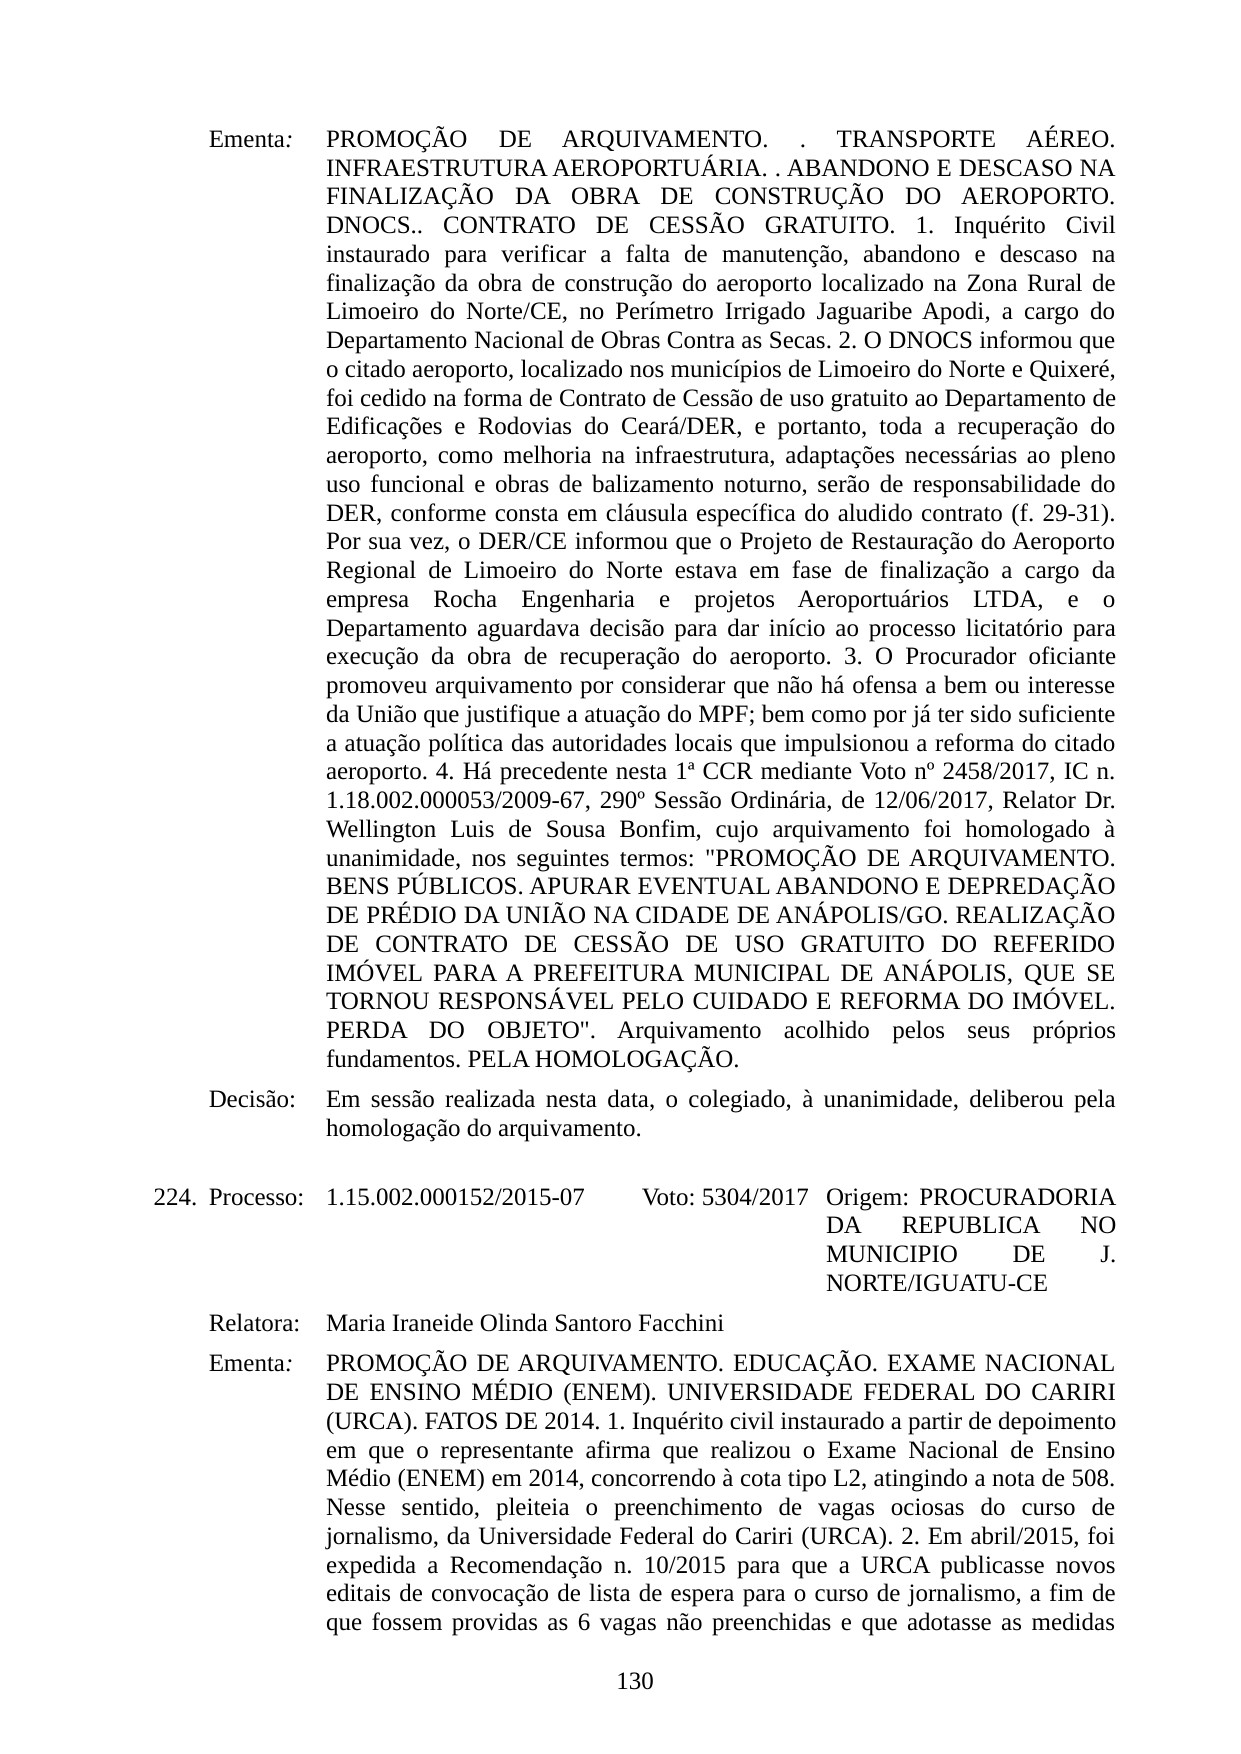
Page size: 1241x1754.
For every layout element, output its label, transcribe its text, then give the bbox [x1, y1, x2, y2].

table_cell [148, 1303, 203, 1343]
table_cell Relatora: [203, 1303, 320, 1343]
table_cell Ementa: [203, 118, 320, 1078]
table_header Processo: [203, 1176, 320, 1302]
table_header 1.15.002.000152/2015-07 [320, 1176, 636, 1302]
table_cell Maria Iraneide Olinda Santoro Facchini [320, 1303, 1122, 1343]
table_cell PROMOÇÃO DE ARQUIVAMENTO. EDUCAÇÃO. EXAME NACIONAL DE ENSINO MÉDIO (ENEM). UNIVERSIDADE FEDERAL DO CARIRI (URCA). FATOS DE 2014. 1. Inquérito civil instaurado a partir de depoimento em que o representante afirma que realizou o Exame Nacional de Ensino Médio (ENEM) em 2014, concorrendo à cota tipo L2, atingindo a nota de 508. Nesse sentido, pleiteia o preenchimento de vagas ociosas do curso de jornalismo, da Universidade Federal do Cariri (URCA). 2. Em abril/2015, foi expedida a Recomendação n. 10/2015 para que a URCA publicasse novos editais de convocação de lista de espera para o curso de jornalismo, a fim de que fossem providas as 6 vagas não preenchidas e que adotasse as medidas [320, 1343, 1122, 1642]
table_cell [148, 1078, 203, 1147]
table_cell [148, 1343, 203, 1642]
table_cell [148, 118, 203, 1078]
table_cell Decisão: [203, 1078, 320, 1147]
table_header Origem: PROCURADORIA DA REPUBLICA NO MUNICIPIO DE J. NORTE/IGUATU-CE [820, 1176, 1122, 1302]
table_cell PROMOÇÃO DE ARQUIVAMENTO. . TRANSPORTE AÉREO. INFRAESTRUTURA AEROPORTUÁRIA. . ABANDONO E DESCASO NA FINALIZAÇÃO DA OBRA DE CONSTRUÇÃO DO AEROPORTO. DNOCS.. CONTRATO DE CESSÃO GRATUITO. 1. Inquérito Civil instaurado para verificar a falta de manutenção, abandono e descaso na finalização da obra de construção do aeroporto localizado na Zona Rural de Limoeiro do Norte/CE, no Perímetro Irrigado Jaguaribe Apodi, a cargo do Departamento Nacional de Obras Contra as Secas. 2. O DNOCS informou que o citado aeroporto, localizado nos municípios de Limoeiro do Norte e Quixeré, foi cedido na forma de Contrato de Cessão de uso gratuito ao Departamento de Edificações e Rodovias do Ceará/DER, e portanto, toda a recuperação do aeroporto, como melhoria na infraestrutura, adaptações necessárias ao pleno uso funcional e obras de balizamento noturno, serão de responsabilidade do DER, conforme consta em cláusula específica do aludido contrato (f. 29-31). Por sua vez, o DER/CE informou que o Projeto de Restauração do Aeroporto Regional de Limoeiro do Norte estava em fase de finalização a cargo da empresa Rocha Engenharia e projetos Aeroportuários LTDA, e o Departamento aguardava decisão para dar início ao processo licitatório para execução da obra de recuperação do aeroporto. 3. O Procurador oficiante promoveu arquivamento por considerar que não há ofensa a bem ou interesse da União que justifique a atuação do MPF; bem como por já ter sido suficiente a atuação política das autoridades locais que impulsionou a reforma do citado aeroporto. 4. Há precedente nesta 1ª CCR mediante Voto nº 2458/2017, IC n. 1.18.002.000053/2009-67, 290º Sessão Ordinária, de 12/06/2017, Relator Dr. Wellington Luis de Sousa Bonfim, cujo arquivamento foi homologado à unanimidade, nos seguintes termos: "PROMOÇÃO DE ARQUIVAMENTO. BENS PÚBLICOS. APURAR EVENTUAL ABANDONO E DEPREDAÇÃO DE PRÉDIO DA UNIÃO NA CIDADE DE ANÁPOLIS/GO. REALIZAÇÃO DE CONTRATO DE CESSÃO DE USO GRATUITO DO REFERIDO IMÓVEL PARA A PREFEITURA MUNICIPAL DE ANÁPOLIS, QUE SE TORNOU RESPONSÁVEL PELO CUIDADO E REFORMA DO IMÓVEL. PERDA DO OBJETO". Arquivamento acolhido pelos seus próprios fundamentos. PELA HOMOLOGAÇÃO. [320, 118, 1122, 1078]
table_header Voto: 5304/2017 [636, 1176, 820, 1302]
table_header 224. [148, 1176, 203, 1302]
table_cell Em sessão realizada nesta data, o colegiado, à unanimidade, deliberou pela homologação do arquivamento. [320, 1078, 1122, 1147]
table_cell Ementa: [203, 1343, 320, 1642]
